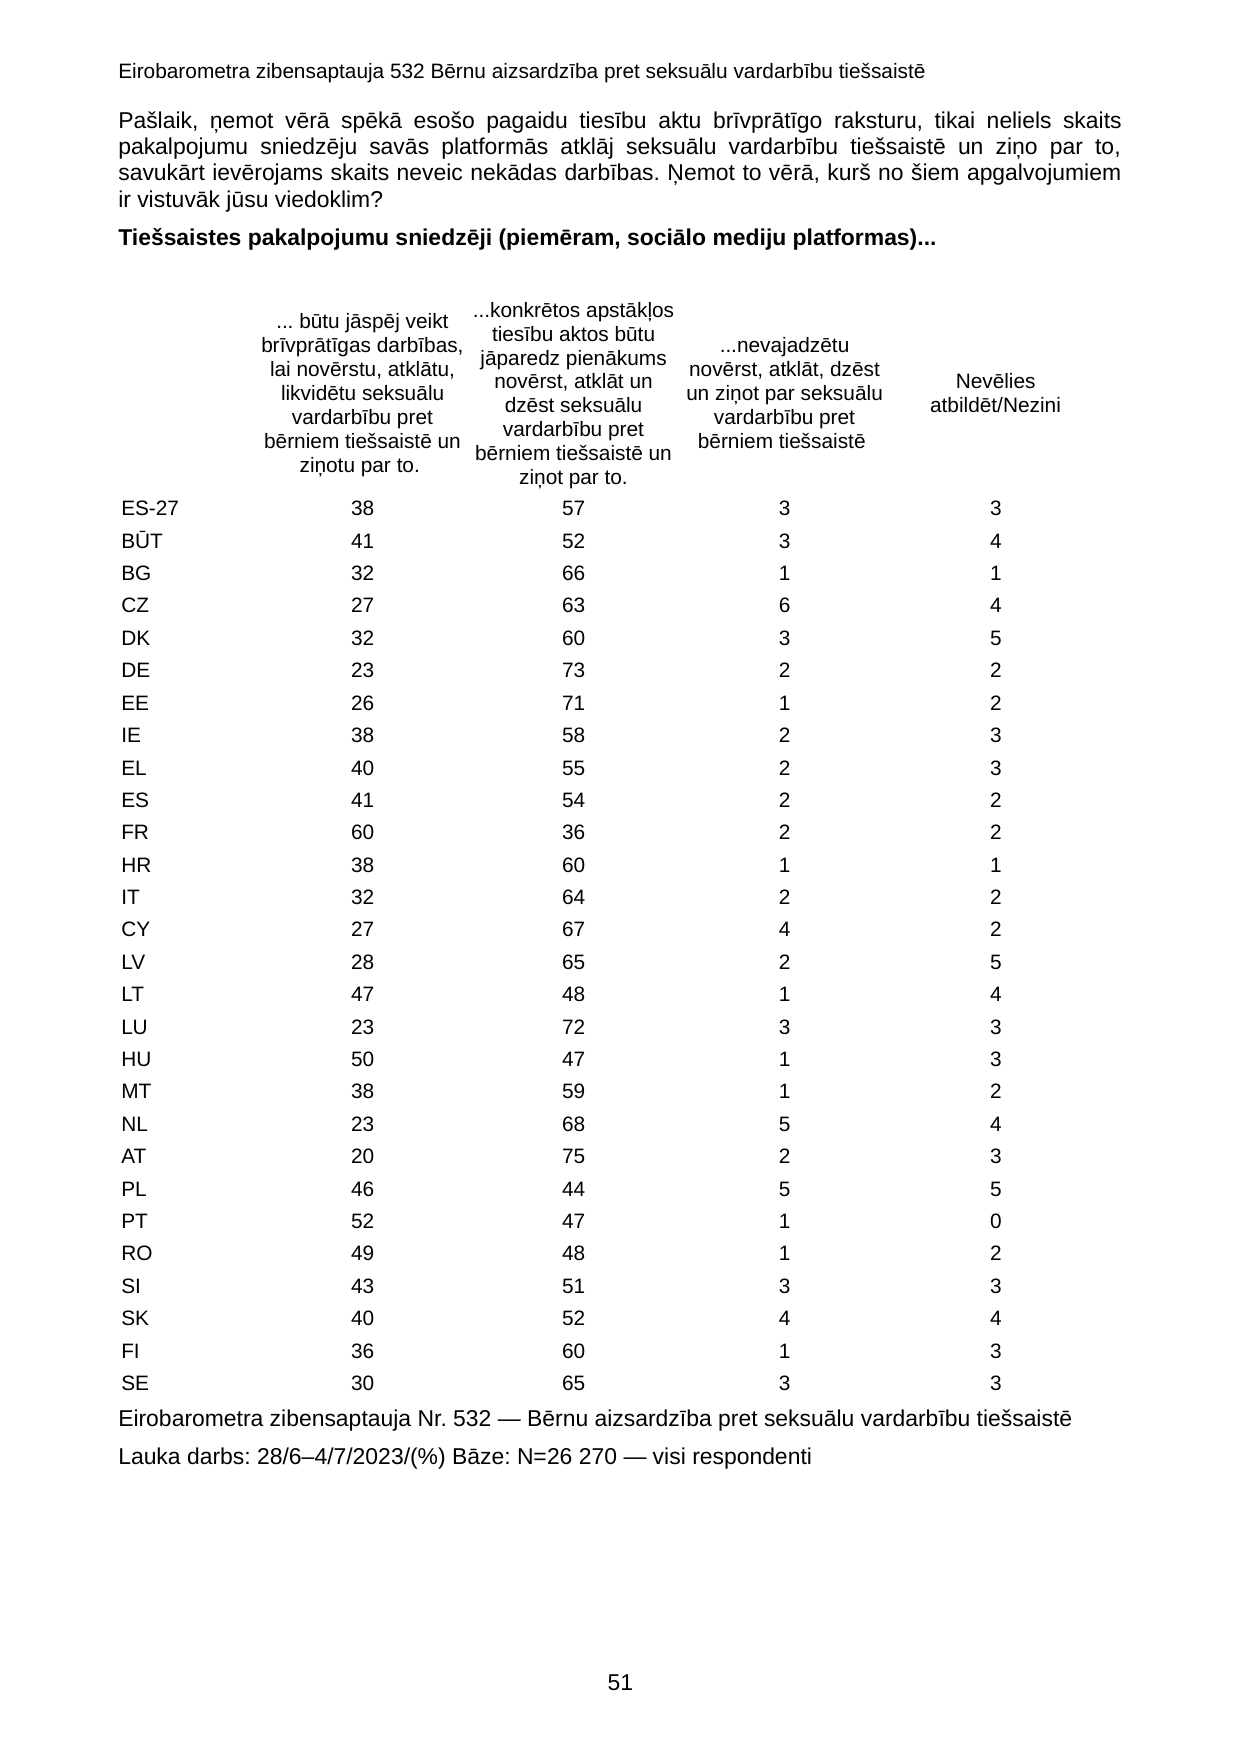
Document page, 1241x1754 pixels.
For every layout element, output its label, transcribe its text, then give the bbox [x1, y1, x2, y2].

table_cell 1 [679, 1075, 890, 1107]
table_cell 1 [679, 978, 890, 1010]
table_cell 38 [257, 848, 468, 881]
table_cell 3 [890, 1367, 1101, 1399]
table_cell 3 [679, 1010, 890, 1043]
table_cell 1 [679, 1334, 890, 1367]
table_cell 4 [890, 978, 1101, 1010]
table_cell 4 [679, 913, 890, 946]
table_cell PT [118, 1205, 257, 1237]
table_cell 3 [890, 719, 1101, 751]
table_cell DK [118, 622, 257, 654]
table_cell 23 [257, 1108, 468, 1140]
text Pašlaik, ņemot vērā spēkā esošo pagaidu tiesību aktu brīvprātīgo raksturu, tikai neliels skaits pakalpojumu sniedzēju savās platformās atklāj seksuālu vardarbību tiešsaistē un ziņo par to, savukārt ievērojams skaits neveic nekādas darbības. Ņemot to vērā, kurš no šiem apgalvojumiem ir vistuvāk jūsu viedoklim? [118, 107, 1122, 212]
table_cell 2 [890, 654, 1101, 686]
table_header ...nevajadzētu novērst, atklāt, dzēst un ziņot par seksuālu vardarbību pret bērniem tiešsaistē [679, 295, 890, 492]
table_cell 3 [679, 1367, 890, 1399]
table_cell 27 [257, 913, 468, 946]
table_cell 46 [257, 1172, 468, 1205]
table_cell BG [118, 557, 257, 589]
table_cell 32 [257, 557, 468, 589]
table_cell 57 [468, 492, 679, 524]
table_cell 36 [257, 1334, 468, 1367]
table_cell AT [118, 1140, 257, 1172]
table_cell IE [118, 719, 257, 751]
table_header ...konkrētos apstākļos tiesību aktos būtu jāparedz pienākums novērst, atklāt un dzēst seksuālu vardarbību pret bērniem tiešsaistē un ziņot par to. [468, 295, 679, 492]
table_cell 2 [890, 686, 1101, 719]
table_cell FR [118, 816, 257, 848]
table_cell ES-27 [118, 492, 257, 524]
table_cell 4 [890, 524, 1101, 557]
table_header Nevēlies atbildēt/Nezini [890, 295, 1101, 492]
table_cell 2 [679, 719, 890, 751]
table_cell 48 [468, 1237, 679, 1269]
table_cell 3 [890, 1334, 1101, 1367]
table_cell 60 [468, 1334, 679, 1367]
table_cell 63 [468, 589, 679, 622]
table_cell LV [118, 946, 257, 978]
table_cell 2 [679, 881, 890, 913]
table_cell 2 [890, 881, 1101, 913]
table_cell 58 [468, 719, 679, 751]
table_cell SI [118, 1270, 257, 1302]
table_cell CZ [118, 589, 257, 622]
table_cell 3 [890, 1270, 1101, 1302]
table_cell PL [118, 1172, 257, 1205]
table_cell 60 [468, 848, 679, 881]
table_cell 20 [257, 1140, 468, 1172]
table_cell 40 [257, 1302, 468, 1334]
table_cell FI [118, 1334, 257, 1367]
table_cell HU [118, 1043, 257, 1075]
table_cell 1 [890, 848, 1101, 881]
table_cell 6 [679, 589, 890, 622]
table_cell 2 [890, 816, 1101, 848]
table_cell EE [118, 686, 257, 719]
table_cell 5 [890, 622, 1101, 654]
table_cell 30 [257, 1367, 468, 1399]
table_cell LU [118, 1010, 257, 1043]
table_cell 23 [257, 654, 468, 686]
table_cell 55 [468, 751, 679, 783]
table_cell 4 [890, 1108, 1101, 1140]
table_cell BŪT [118, 524, 257, 557]
table_cell 1 [679, 1205, 890, 1237]
table_cell 52 [257, 1205, 468, 1237]
table_cell 38 [257, 1075, 468, 1107]
table_cell 32 [257, 622, 468, 654]
table_cell RO [118, 1237, 257, 1269]
table_cell 73 [468, 654, 679, 686]
table_cell 3 [679, 524, 890, 557]
table_cell 1 [679, 1237, 890, 1269]
table_cell 51 [468, 1270, 679, 1302]
table_cell 3 [890, 1140, 1101, 1172]
table_cell 65 [468, 1367, 679, 1399]
table_cell 32 [257, 881, 468, 913]
table_cell 71 [468, 686, 679, 719]
table_cell 48 [468, 978, 679, 1010]
table_cell 2 [890, 913, 1101, 946]
table_cell 60 [257, 816, 468, 848]
table_cell 1 [679, 686, 890, 719]
table_cell 2 [679, 1140, 890, 1172]
table_cell 47 [468, 1043, 679, 1075]
table_cell 41 [257, 784, 468, 816]
table_cell MT [118, 1075, 257, 1107]
table_cell 2 [679, 946, 890, 978]
table_cell 5 [679, 1172, 890, 1205]
table_cell 47 [468, 1205, 679, 1237]
table_cell 2 [679, 816, 890, 848]
table_cell 2 [890, 1237, 1101, 1269]
table_header [118, 295, 257, 492]
table_cell 27 [257, 589, 468, 622]
table_cell 49 [257, 1237, 468, 1269]
table_cell 52 [468, 1302, 679, 1334]
table_cell 2 [679, 784, 890, 816]
table_cell 52 [468, 524, 679, 557]
table_cell 1 [679, 848, 890, 881]
table_cell 2 [679, 751, 890, 783]
table_cell 4 [679, 1302, 890, 1334]
table_cell 1 [679, 1043, 890, 1075]
table_cell 54 [468, 784, 679, 816]
table_cell 3 [890, 751, 1101, 783]
table_cell 50 [257, 1043, 468, 1075]
table_cell 3 [890, 1043, 1101, 1075]
table_cell 65 [468, 946, 679, 978]
table_cell 60 [468, 622, 679, 654]
text Lauka darbs: 28/6–4/7/2023/(%) Bāze: N=26 270 — visi respondenti [118, 1443, 1122, 1469]
table_cell 1 [679, 557, 890, 589]
table_cell CY [118, 913, 257, 946]
table_cell 23 [257, 1010, 468, 1043]
table_cell HR [118, 848, 257, 881]
table_cell 3 [890, 1010, 1101, 1043]
table_cell LT [118, 978, 257, 1010]
table_cell SK [118, 1302, 257, 1334]
text Eirobarometra zibensaptauja Nr. 532 — Bērnu aizsardzība pret seksuālu vardarbību tiešsaistē [118, 1405, 1122, 1431]
table_cell 28 [257, 946, 468, 978]
table_cell IT [118, 881, 257, 913]
table_cell DE [118, 654, 257, 686]
table_cell 72 [468, 1010, 679, 1043]
table_cell 64 [468, 881, 679, 913]
table_cell 3 [679, 492, 890, 524]
table_cell 5 [890, 946, 1101, 978]
table_cell 5 [890, 1172, 1101, 1205]
table_cell 40 [257, 751, 468, 783]
table_cell 2 [679, 654, 890, 686]
text Tiešsaistes pakalpojumu sniedzēji (piemēram, sociālo mediju platformas)... [118, 224, 1122, 250]
table_cell ES [118, 784, 257, 816]
table_cell 44 [468, 1172, 679, 1205]
table_cell 3 [890, 492, 1101, 524]
table_cell 38 [257, 719, 468, 751]
table_cell 36 [468, 816, 679, 848]
table_cell 26 [257, 686, 468, 719]
table_cell 66 [468, 557, 679, 589]
table_cell 47 [257, 978, 468, 1010]
table_cell 41 [257, 524, 468, 557]
table_cell NL [118, 1108, 257, 1140]
table_header ... būtu jāspēj veikt brīvprātīgas darbības, lai novērstu, atklātu, likvidētu seksuālu vardarbību pret bērniem tiešsaistē un ziņotu par to. [257, 295, 468, 492]
table_cell 5 [679, 1108, 890, 1140]
table_cell EL [118, 751, 257, 783]
table_cell 43 [257, 1270, 468, 1302]
table_cell 59 [468, 1075, 679, 1107]
table_cell 2 [890, 1075, 1101, 1107]
table_cell 3 [679, 1270, 890, 1302]
table_cell 1 [890, 557, 1101, 589]
table_cell 68 [468, 1108, 679, 1140]
table_cell 67 [468, 913, 679, 946]
table_cell 75 [468, 1140, 679, 1172]
table_cell 3 [679, 622, 890, 654]
table_cell 2 [890, 784, 1101, 816]
table_cell 0 [890, 1205, 1101, 1237]
table_cell SE [118, 1367, 257, 1399]
table_cell 38 [257, 492, 468, 524]
table_cell 4 [890, 1302, 1101, 1334]
table_cell 4 [890, 589, 1101, 622]
